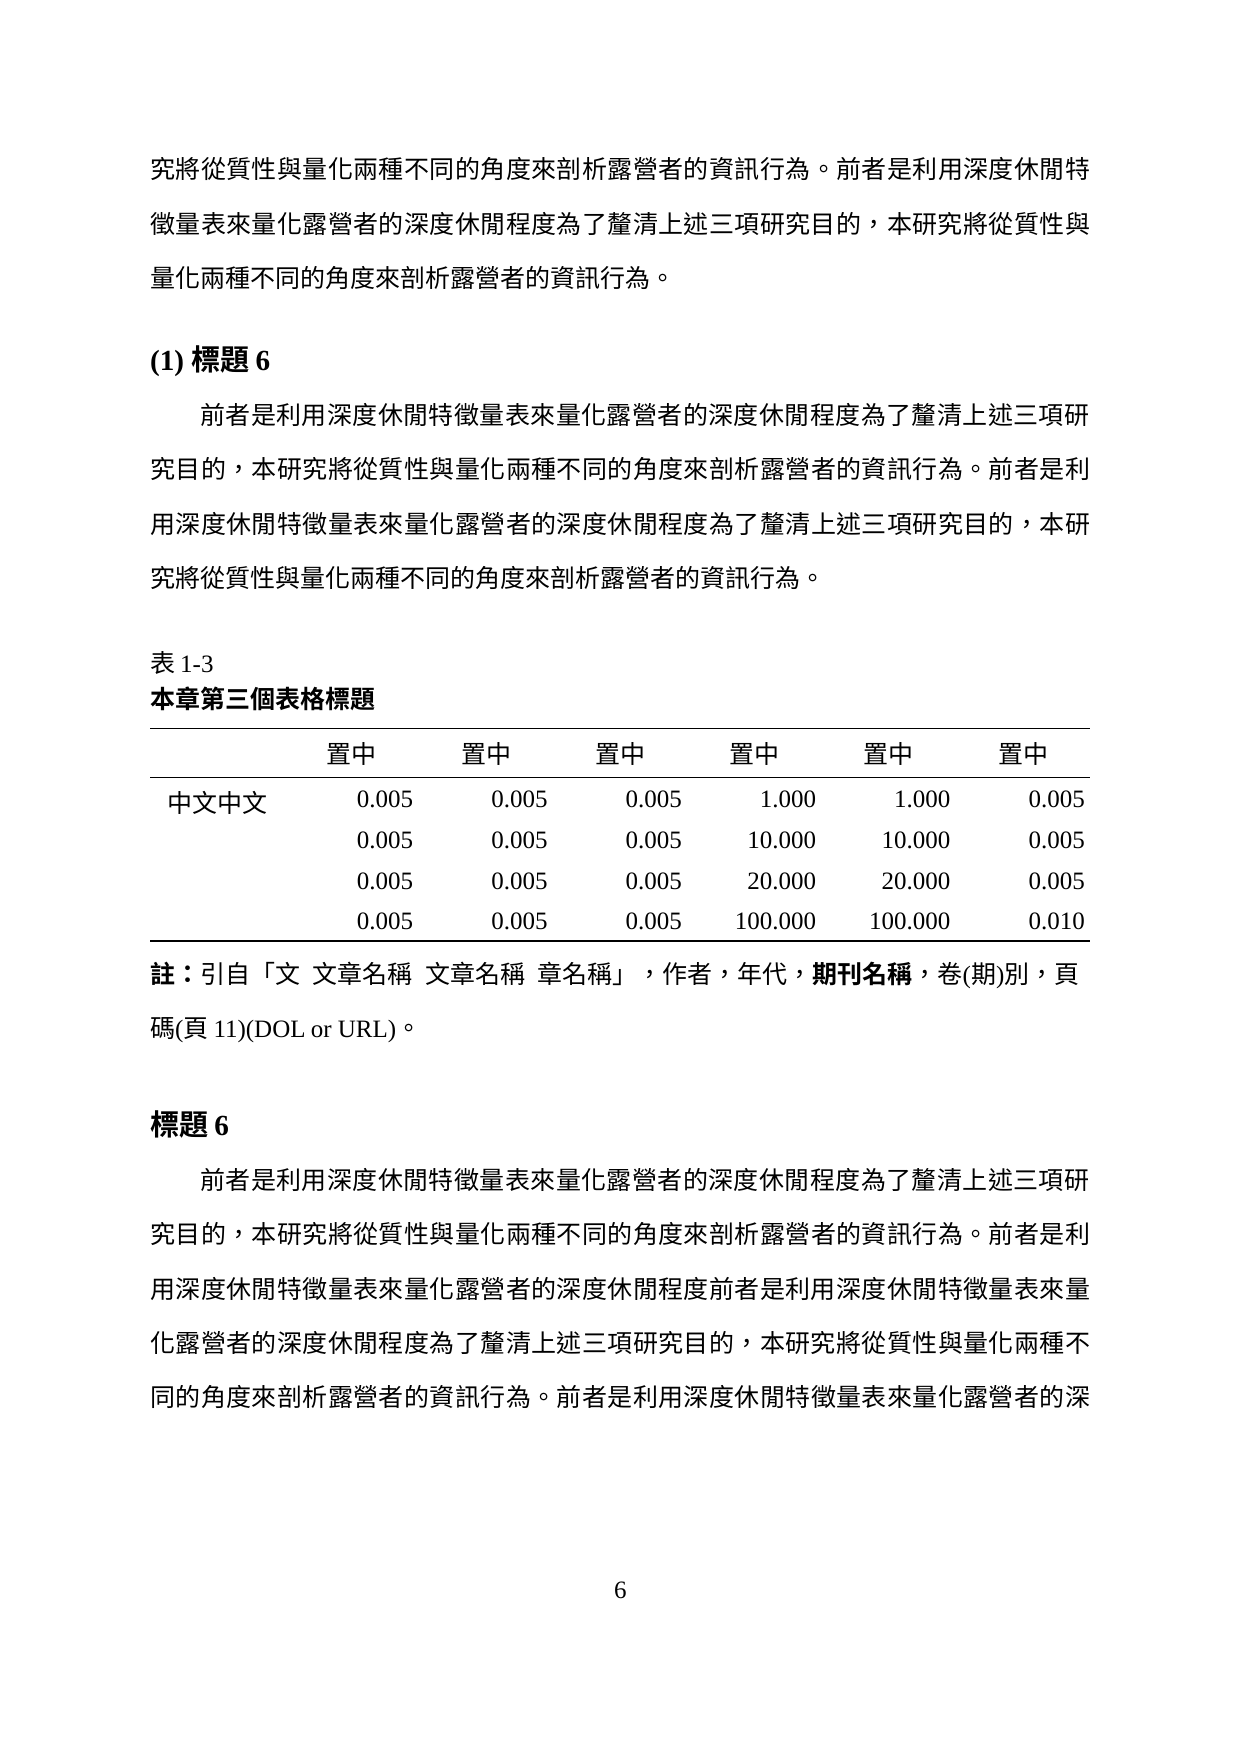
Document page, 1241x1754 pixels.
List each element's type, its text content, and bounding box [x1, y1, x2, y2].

text 究將從質性與量化兩種不同的角度來剖析露營者的資訊行為。前者是利用深度休閒特徵量表來量化露營者的深度休閒程度為了釐清上述三項研究目的，本研究將從質性與量化兩種不同的角度來剖析露營者的資訊行為。 [150, 150, 1090, 295]
table_cell 1.000 [687, 778, 821, 818]
table_header 置中 [687, 729, 821, 777]
table_cell 0.005 [284, 778, 418, 818]
table_cell 0.005 [419, 860, 553, 900]
text 表1-3 本章第三個表格標題 [150, 643, 1090, 716]
table_cell 20.000 [687, 860, 821, 900]
table_cell 0.005 [956, 778, 1090, 818]
table_header 置中 [284, 729, 418, 777]
table_cell 0.005 [956, 860, 1090, 900]
table_cell 100.000 [687, 900, 821, 940]
subtitle (1) 標題6 [150, 337, 1090, 379]
table_cell 0.005 [419, 778, 553, 818]
table_cell 1.000 [821, 778, 956, 818]
text 註：引自「文 文章名稱 文章名稱 章名稱」，作者，年代，期刊名稱，卷(期)別，頁碼(頁11)(DOL or URL)。 [150, 954, 1090, 1045]
text 前者是利用深度休閒特徵量表來量化露營者的深度休閒程度為了釐清上述三項研究目的，本研究將從質性與量化兩種不同的角度來剖析露營者的資訊行為。前者是利用深度休閒特徵量表來量化露營者的深度休閒程度為了釐清上述三項研究目的，本研究將從質性與量化兩種不同的角度來剖析露營者的資訊行為。 [150, 396, 1090, 595]
table_cell 0.005 [284, 900, 418, 940]
table_header 置中 [956, 729, 1090, 777]
table_cell 0.010 [956, 900, 1090, 940]
table_cell 0.005 [419, 900, 553, 940]
table_cell 0.005 [553, 778, 687, 818]
table_cell 0.005 [284, 860, 418, 900]
table_cell 中文中文 [150, 778, 284, 940]
subtitle 標題6 [150, 1102, 1090, 1144]
text 前者是利用深度休閒特徵量表來量化露營者的深度休閒程度為了釐清上述三項研究目的，本研究將從質性與量化兩種不同的角度來剖析露營者的資訊行為。前者是利用深度休閒特徵量表來量化露營者的深度休閒程度前者是利用深度休閒特徵量表來量化露營者的深度休閒程度為了釐清上述三項研究目的，本研究將從質性與量化兩種不同的角度來剖析露營者的資訊行為。前者是利用深度休閒特徵量表來量化露營者的深 [150, 1160, 1090, 1414]
table_cell 100.000 [821, 900, 956, 940]
table_cell 0.005 [553, 860, 687, 900]
table_cell 20.000 [821, 860, 956, 900]
table_cell 0.005 [553, 818, 687, 860]
table_cell 10.000 [821, 818, 956, 860]
table_cell 0.005 [956, 818, 1090, 860]
table_cell 10.000 [687, 818, 821, 860]
table_cell 0.005 [419, 818, 553, 860]
table_header 置中 [553, 729, 687, 777]
table_header [150, 729, 284, 777]
table_cell 0.005 [284, 818, 418, 860]
table_cell 0.005 [553, 900, 687, 940]
table_header 置中 [419, 729, 553, 777]
table_header 置中 [821, 729, 956, 777]
